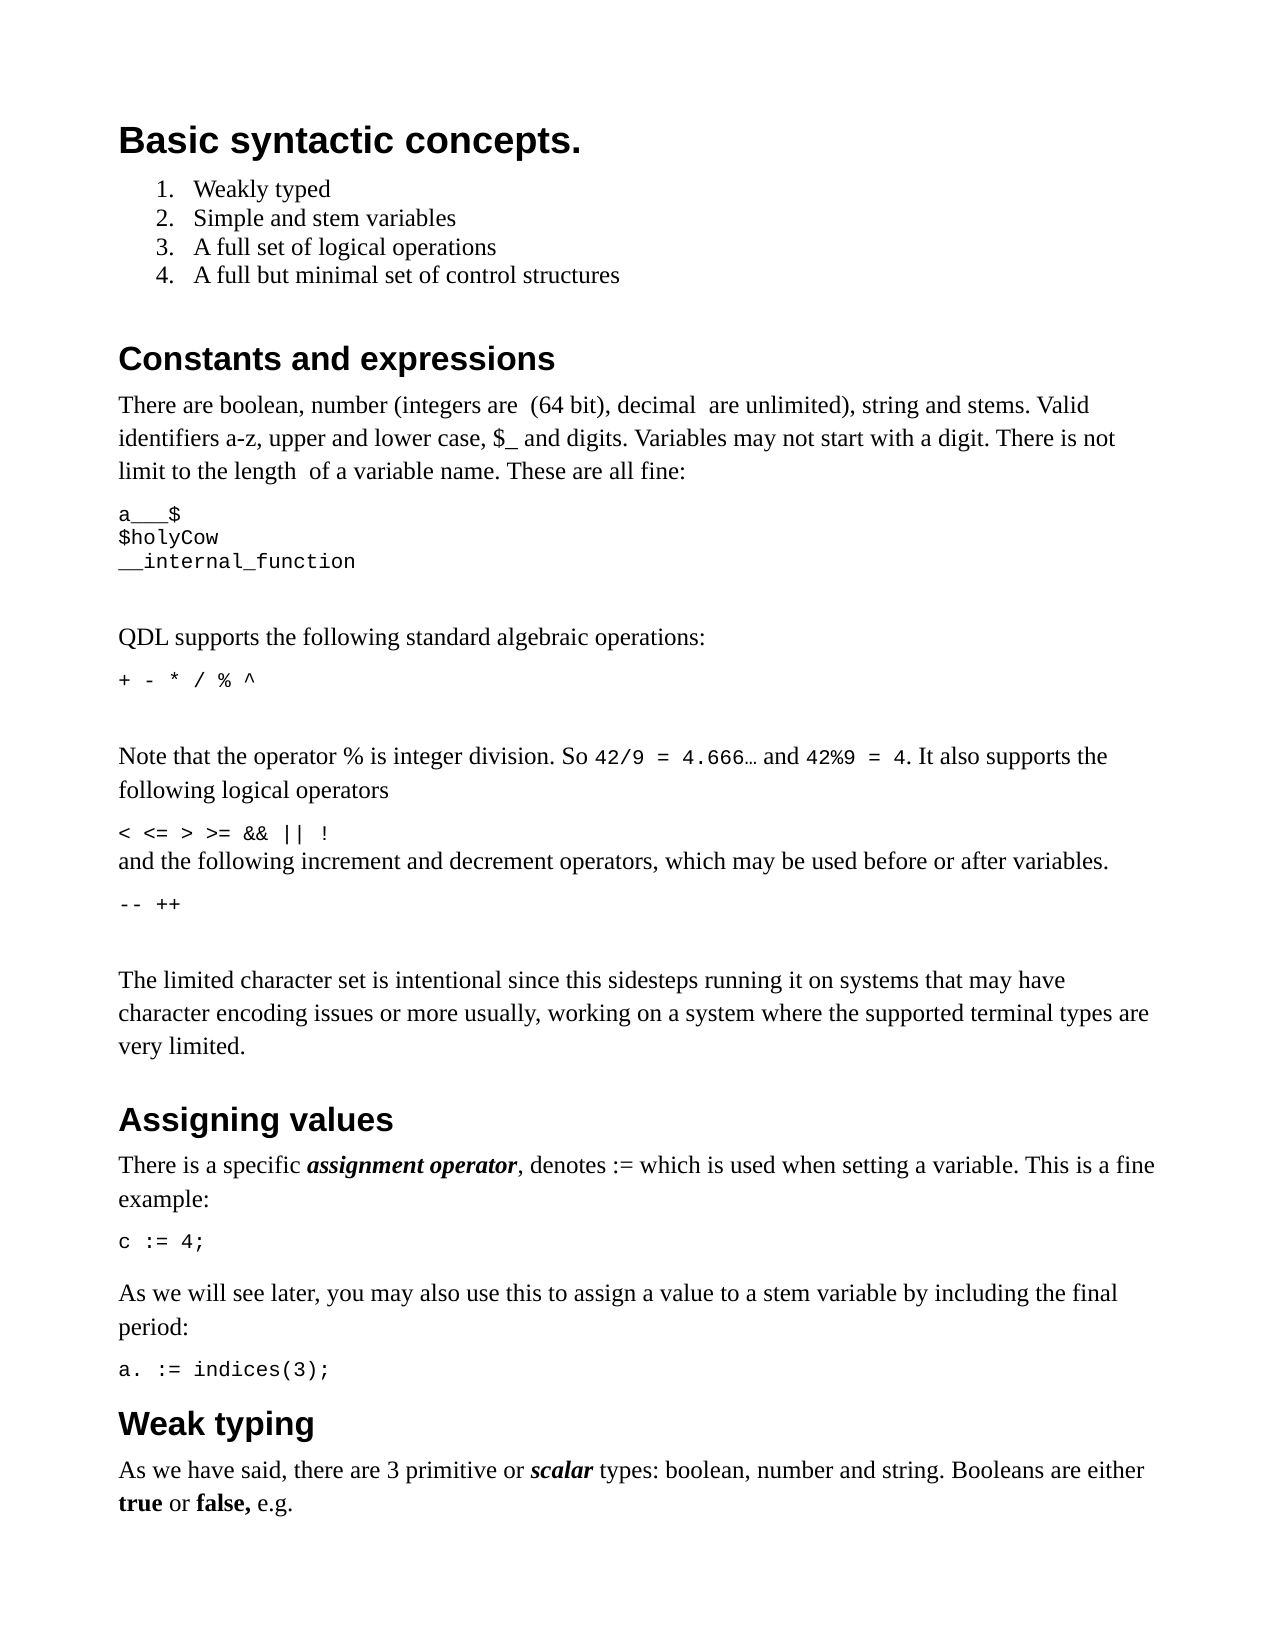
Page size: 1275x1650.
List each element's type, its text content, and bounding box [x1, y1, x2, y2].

text a___$ [118, 504, 1157, 527]
subtitle Weak typing [118, 1404, 1157, 1442]
text Note that the operator % is integer division. So 42/9 = 4.666… and 42%9 = 4. It also supports the following logical operators [118, 741, 1157, 804]
text a. := indices(3); [118, 1359, 1157, 1383]
list Weakly typed [156, 174, 1157, 203]
text + - * / % ^ [118, 670, 1157, 693]
text The limited character set is intentional since this sidesteps running it on systems that may have character encoding issues or more usually, working on a system where the supported terminal types are very limited. [118, 965, 1157, 1060]
subtitle Assigning values [118, 1099, 1157, 1138]
text -- ++ [118, 894, 1157, 917]
subtitle Constants and expressions [118, 339, 1157, 377]
text There are boolean, number (integers are (64 bit), decimal are unlimited), string and stems. Valid identifiers a-z, upper and lower case, $_ and digits. Variables may not start with a digit. There is not limit to the length of a variable name. These are all fine: [118, 390, 1157, 485]
text __internal_function [118, 551, 1157, 574]
text and the following increment and decrement operators, which may be used before or after variables. [118, 846, 1157, 875]
text As we will see later, you may also use this to assign a value to a stem variable by including the final period: [118, 1278, 1157, 1340]
text QDL supports the following standard algebraic operations: [118, 622, 1157, 651]
list A full but minimal set of control structures [156, 261, 1157, 289]
text There is a specific assignment operator, denotes := which is used when setting a variable. This is a fine example: [118, 1151, 1157, 1212]
text $holyCow [118, 527, 1157, 551]
text c := 4; [118, 1231, 1157, 1255]
text < <= > >= && || ! [118, 822, 1157, 846]
subtitle Basic syntactic concepts. [118, 118, 1157, 162]
list A full set of logical operations [156, 232, 1157, 261]
text As we have said, there are 3 primitive or scalar types: boolean, number and string. Booleans are either true or false, e.g. [118, 1455, 1157, 1517]
list Simple and stem variables [156, 203, 1157, 232]
